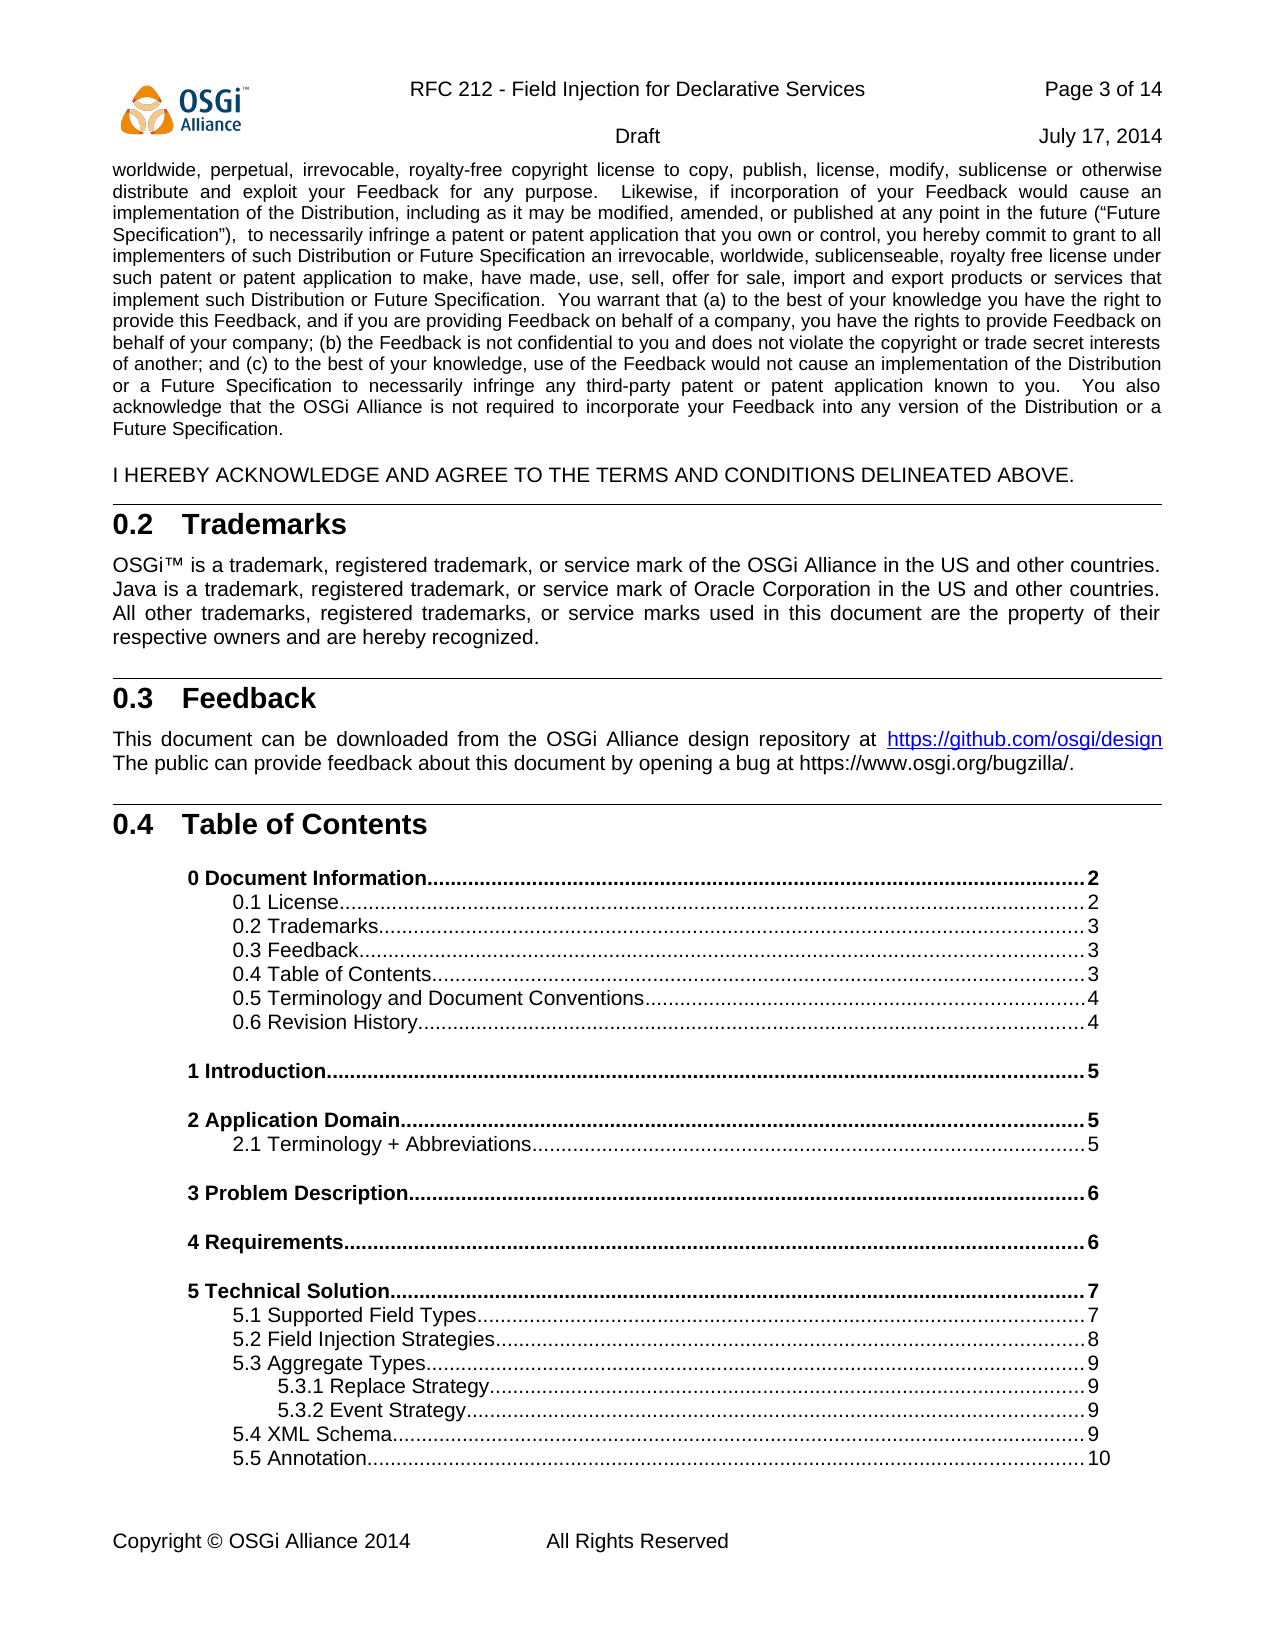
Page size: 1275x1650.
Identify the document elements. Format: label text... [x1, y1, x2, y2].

text 5.2 Field Injection Strategies 8 [232, 1326, 1162, 1350]
text 4 Requirements 6 [187, 1229, 1162, 1253]
text 0.2 Trademarks 3 [232, 914, 1162, 938]
subtitle Feedback [112, 679, 1162, 715]
text I HEREBY ACKNOWLEDGE AND AGREE TO THE TERMS AND CONDITIONS DELINEATED ABOVE. [112, 463, 1162, 487]
text worldwide, perpetual, irrevocable, royalty-free copyright license to copy, publish, license, modify, sublicense or otherwise distribute and exploit your Feedback for any purpose. Likewise, if incorporation of your Feedback would cause an implementation of the Distribution, including as it may be modified, amended, or published at any point in the future (“Future Specification”), to necessarily infringe a patent or patent application that you own or control, you hereby commit to grant to all implementers of such Distribution or Future Specification an irrevocable, worldwide, sublicenseable, royalty free license under such patent or patent application to make, have made, use, sell, offer for sale, import and export products or services that implement such Distribution or Future Specification. You warrant that (a) to the best of your knowledge you have the right to provide this Feedback, and if you are providing Feedback on behalf of a company, you have the rights to provide Feedback on behalf of your company; (b) the Feedback is not confidential to you and does not violate the copyright or trade secret interests of another; and (c) to the best of your knowledge, use of the Feedback would not cause an implementation of the Distribution or a Future Specification to necessarily infringe any third-party patent or patent application known to you. You also acknowledge that the OSGi Alliance is not required to incorporate your Feedback into any version of the Distribution or a Future Specification. [112, 159, 1162, 439]
text 0.5 Terminology and Document Conventions 4 [232, 986, 1162, 1010]
text 0.6 Revision History 4 [232, 1010, 1162, 1034]
text 2.1 Terminology + Abbreviations 5 [232, 1132, 1162, 1156]
text 5.3.1 Replace Strategy 9 [277, 1374, 1162, 1398]
text 5.3 Aggregate Types 9 [232, 1350, 1162, 1374]
text 5.5 Annotation 10 [232, 1446, 1162, 1470]
text 0.3 Feedback 3 [232, 938, 1162, 962]
text 5.3.2 Event Strategy 9 [277, 1398, 1162, 1422]
text This document can be downloaded from the OSGi Alliance design repository at https://github.com/osgi/design The public can provide feedback about this document by opening a bug at https://www.osgi.org/bugzilla/. [112, 727, 1162, 775]
subtitle Trademarks [112, 505, 1162, 541]
text 1 Introduction 5 [187, 1059, 1162, 1083]
subtitle Table of Contents [112, 805, 1162, 841]
text 5 Technical Solution 7 [187, 1278, 1162, 1302]
text 5.1 Supported Field Types 7 [232, 1302, 1162, 1326]
text 3 Problem Description 6 [187, 1181, 1162, 1204]
picture [113, 78, 257, 142]
text 2 Application Domain 5 [187, 1108, 1162, 1132]
text 0.4 Table of Contents 3 [232, 962, 1162, 986]
text 5.4 XML Schema 9 [232, 1422, 1162, 1446]
text 0 Document Information 2 [187, 866, 1162, 890]
text OSGi™ is a trademark, registered trademark, or service mark of the OSGi Alliance in the US and other countries. Java is a trademark, registered trademark, or service mark of Oracle Corporation in the US and other countries. All other trademarks, registered trademarks, or service marks used in this document are the property of their respective owners and are hereby recognized. [112, 553, 1162, 649]
text 0.1 License 2 [232, 890, 1162, 914]
